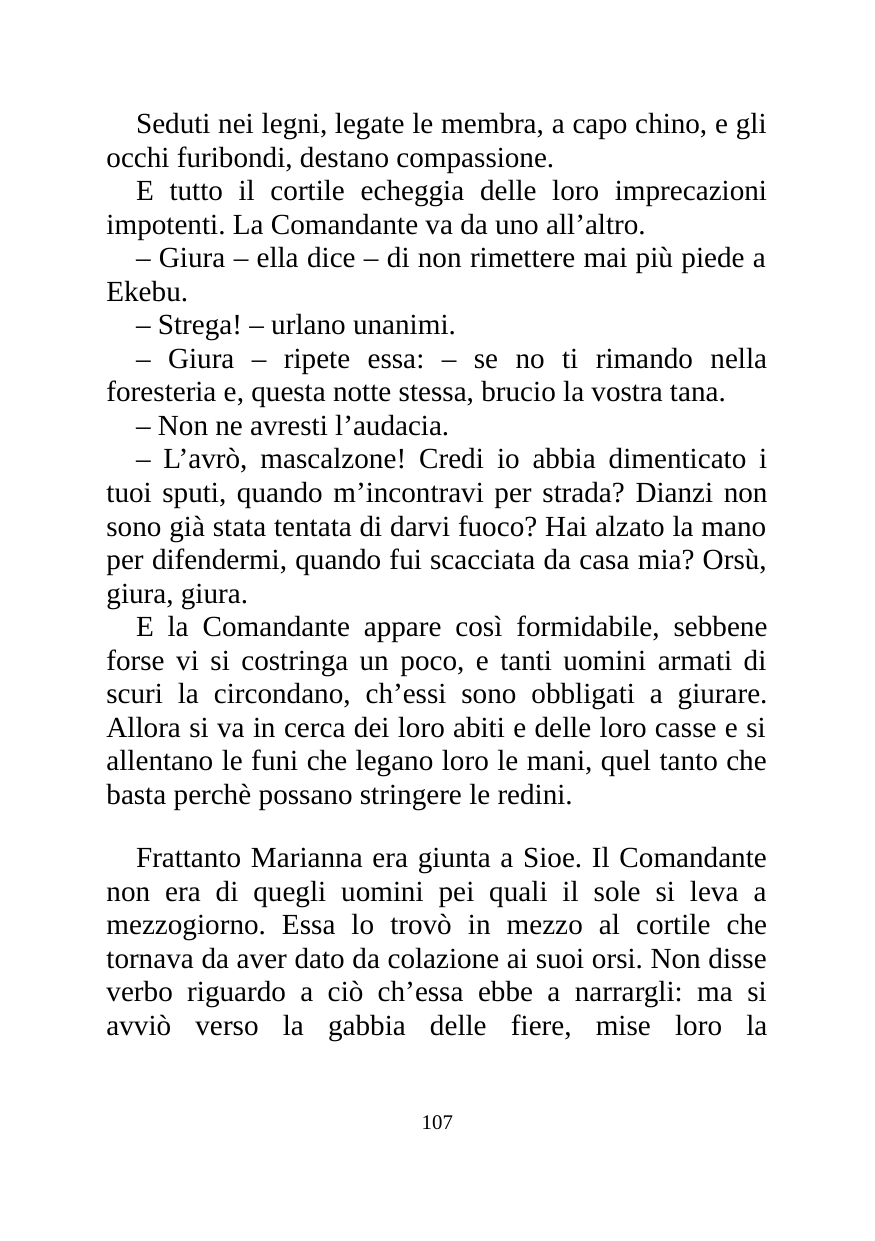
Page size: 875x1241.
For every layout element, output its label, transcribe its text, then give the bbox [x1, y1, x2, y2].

text – Giura – ella dice – di non rimettere mai più piede a Ekebu. [106, 240, 768, 307]
text E la Comandante appare così formidabile, sebbene forse vi si costringa un poco, e tanti uomini armati di scuri la circondano, ch’essi sono obbligati a giurare. Allora si va in cerca dei loro abiti e delle loro casse e si allentano le funi che legano loro le mani, quel tanto che basta perchè possano stringere le redini. [106, 609, 768, 811]
text E tutto il cortile echeggia delle loro imprecazioni impotenti. La Comandante va da uno all’altro. [106, 173, 768, 240]
text Frattanto Marianna era giunta a Sioe. Il Comandante non era di quegli uomini pei quali il sole si leva a mezzogiorno. Essa lo trovò in mezzo al cortile che tornava da aver dato da colazione ai suoi orsi. Non disse verbo riguardo a ciò ch’essa ebbe a narrargli: ma si avviò verso la gabbia delle fiere, mise loro la [106, 840, 768, 1041]
text Seduti nei legni, legate le membra, a capo chino, e gli occhi furibondi, destano compassione. [106, 106, 768, 173]
text – L’avrò, mascalzone! Credi io abbia dimenticato i tuoi sputi, quando m’incontravi per strada? Dianzi non sono già stata tentata di darvi fuoco? Hai alzato la mano per difendermi, quando fui scacciata da casa mia? Orsù, giura, giura. [106, 442, 768, 609]
text – Non ne avresti l’audacia. [106, 408, 768, 442]
text – Giura – ripete essa: – se no ti rimando nella foresteria e, questa notte stessa, brucio la vostra tana. [106, 341, 768, 408]
text – Strega! – urlano unanimi. [106, 307, 768, 341]
